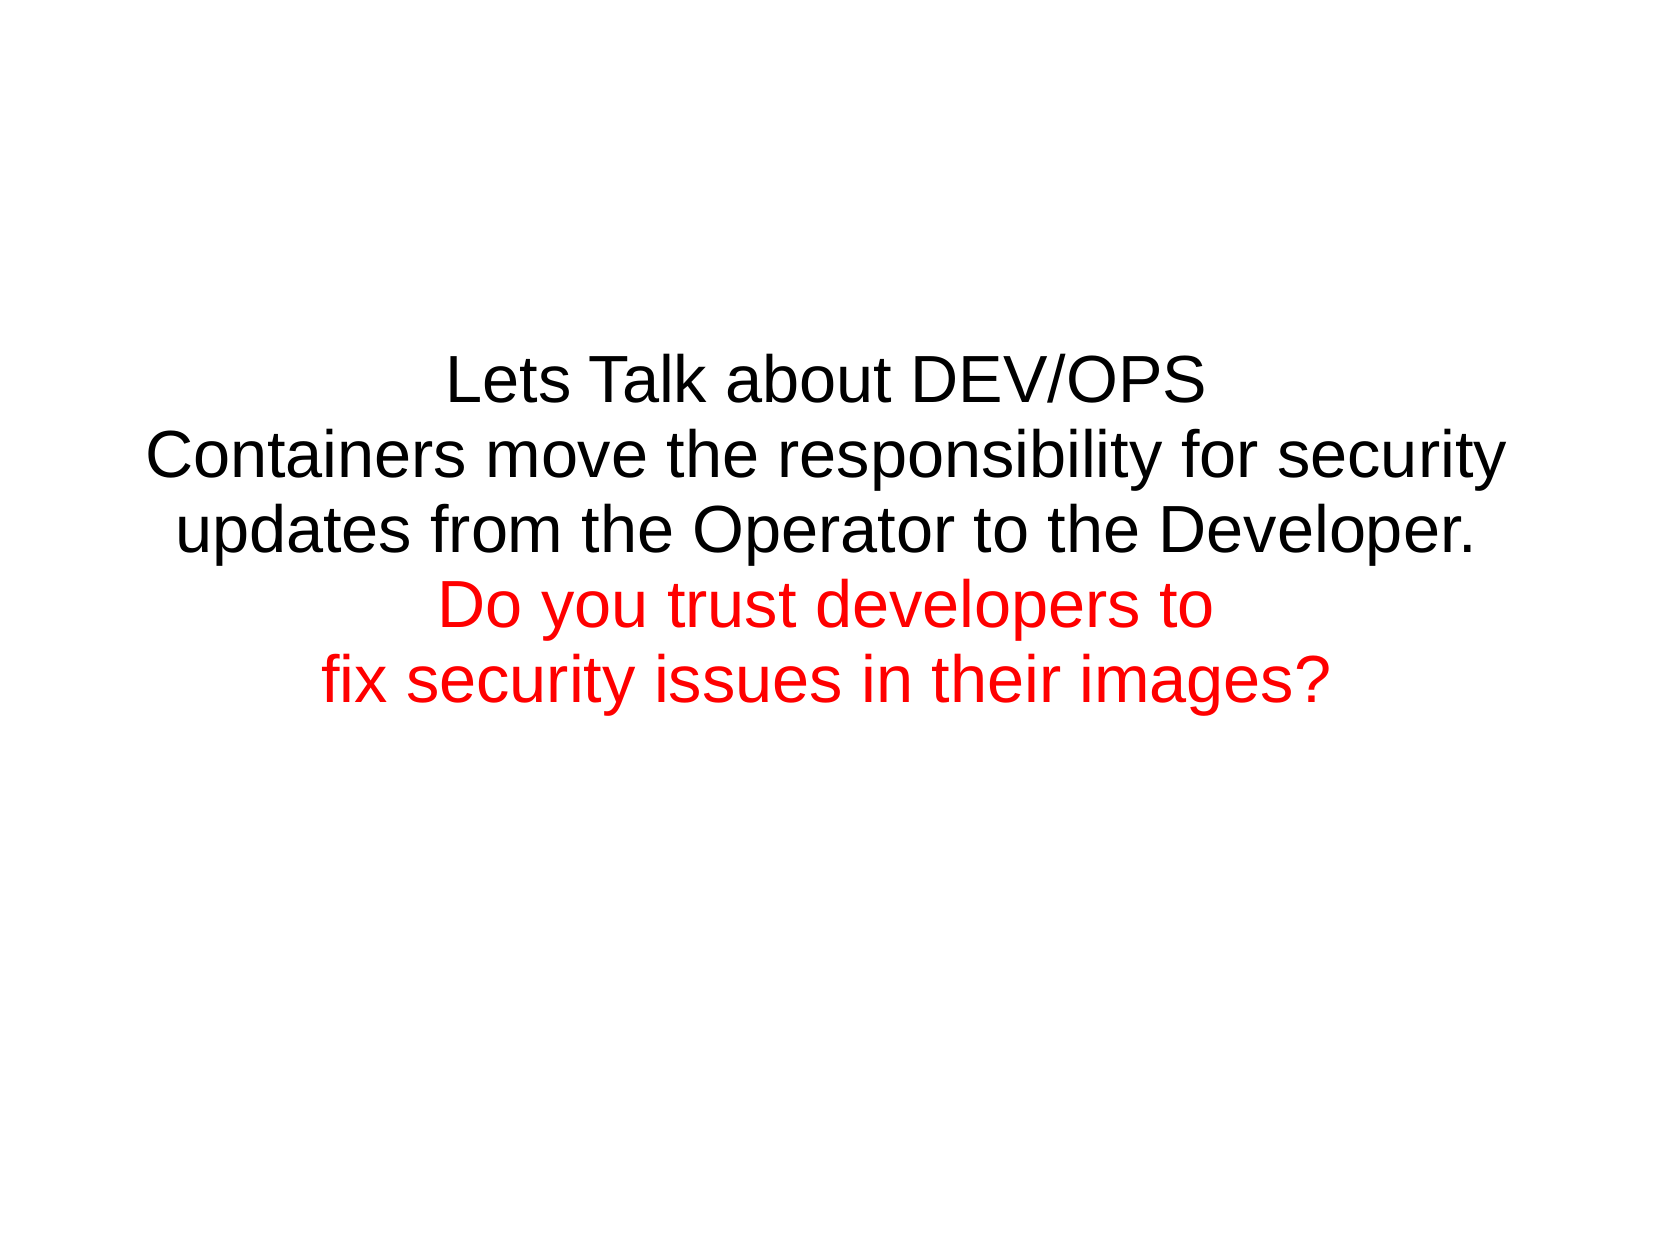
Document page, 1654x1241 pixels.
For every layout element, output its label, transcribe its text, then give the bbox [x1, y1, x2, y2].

subtitle Lets Talk about DEV/OPS Containers move the responsibility for security updates from the Operator to the Developer. Do you trust developers to fix security issues in their images? [82, 49, 1571, 1010]
